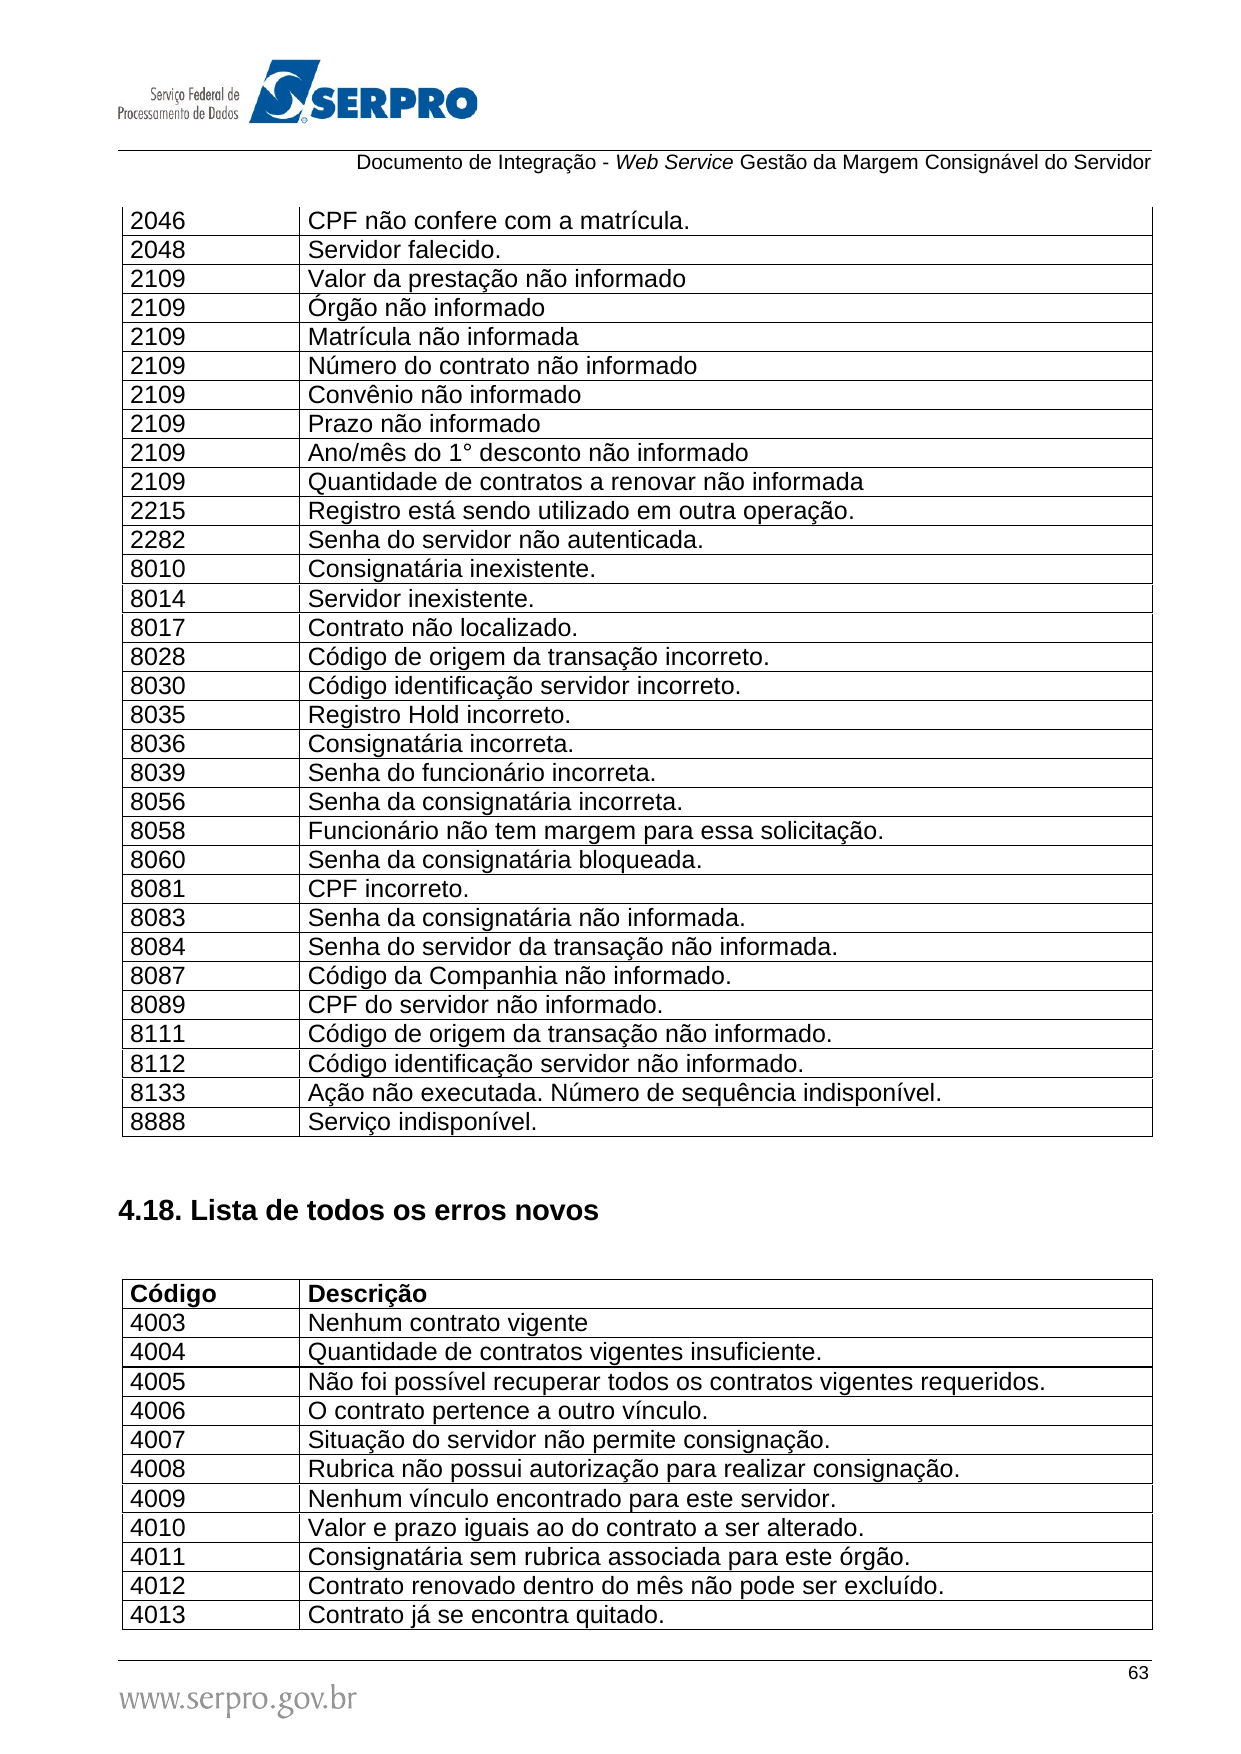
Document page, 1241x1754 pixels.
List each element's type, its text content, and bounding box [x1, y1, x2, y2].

table_cell 2282 [123, 526, 299, 554]
table_cell CPF do servidor não informado. [300, 991, 1152, 1019]
table_cell 8010 [123, 555, 299, 583]
table_cell Contrato já se encontra quitado. [300, 1601, 1152, 1629]
table_cell 4006 [123, 1397, 299, 1425]
table_cell Senha da consignatária não informada. [300, 904, 1152, 932]
table_cell Senha da consignatária incorreta. [300, 788, 1152, 816]
table_cell 2109 [123, 294, 299, 322]
table_cell 2109 [123, 381, 299, 409]
table_cell 4008 [123, 1455, 299, 1483]
table_cell Código de origem da transação incorreto. [300, 643, 1152, 671]
subtitle Lista de todos os erros novos [118, 1194, 1152, 1227]
table_cell 8028 [123, 643, 299, 671]
table_cell Valor da prestação não informado [300, 265, 1152, 293]
table_cell 8035 [123, 701, 299, 729]
table_cell 8014 [123, 585, 299, 612]
table_cell 2109 [123, 410, 299, 438]
table_cell 4011 [123, 1543, 299, 1571]
table_cell Valor e prazo iguais ao do contrato a ser alterado. [300, 1514, 1152, 1542]
table_cell Registro Hold incorreto. [300, 701, 1152, 729]
table_cell 4009 [123, 1485, 299, 1512]
table_cell 8133 [123, 1079, 299, 1107]
table_cell 8030 [123, 672, 299, 700]
table_cell Servidor falecido. [300, 236, 1152, 264]
table_cell 2109 [123, 352, 299, 380]
picture [118, 59, 478, 124]
table_cell 4012 [123, 1572, 299, 1600]
table_cell Ano/mês do 1° desconto não informado [300, 439, 1152, 467]
table_cell 2215 [123, 497, 299, 525]
table_cell 2109 [123, 468, 299, 496]
table_cell Situação do servidor não permite consignação. [300, 1426, 1152, 1454]
table_cell Código de origem da transação não informado. [300, 1020, 1152, 1048]
table_cell 8089 [123, 991, 299, 1019]
table_cell Quantidade de contratos a renovar não informada [300, 468, 1152, 496]
table_cell 8083 [123, 904, 299, 932]
table_cell Contrato renovado dentro do mês não pode ser excluído. [300, 1572, 1152, 1600]
table_cell Número do contrato não informado [300, 352, 1152, 380]
table_cell 4004 [123, 1338, 299, 1366]
table_cell 4005 [123, 1368, 299, 1396]
table_cell 8017 [123, 614, 299, 642]
table_cell Contrato não localizado. [300, 614, 1152, 642]
table_cell 8036 [123, 730, 299, 758]
table_cell 2109 [123, 265, 299, 293]
table_cell Consignatária incorreta. [300, 730, 1152, 758]
table_cell 8056 [123, 788, 299, 816]
table_cell Matrícula não informada [300, 323, 1152, 351]
table_cell 2048 [123, 236, 299, 264]
table_cell 2109 [123, 439, 299, 467]
table_cell Senha da consignatária bloqueada. [300, 846, 1152, 874]
table_cell Não foi possível recuperar todos os contratos vigentes requeridos. [300, 1368, 1152, 1396]
table_cell 8084 [123, 933, 299, 961]
table_cell 4003 [123, 1309, 299, 1337]
table_cell Serviço indisponível. [300, 1108, 1152, 1136]
table_cell Nenhum contrato vigente [300, 1309, 1152, 1337]
table_cell Registro está sendo utilizado em outra operação. [300, 497, 1152, 525]
table_cell O contrato pertence a outro vínculo. [300, 1397, 1152, 1425]
table_cell Quantidade de contratos vigentes insuficiente. [300, 1338, 1152, 1366]
table_cell Senha do servidor não autenticada. [300, 526, 1152, 554]
table_cell 8112 [123, 1050, 299, 1077]
table_cell Código identificação servidor incorreto. [300, 672, 1152, 700]
table_cell 8888 [123, 1108, 299, 1136]
table_cell Senha do funcionário incorreta. [300, 759, 1152, 787]
table_cell Código identificação servidor não informado. [300, 1050, 1152, 1077]
table_cell Funcionário não tem margem para essa solicitação. [300, 817, 1152, 845]
table_cell Código da Companhia não informado. [300, 962, 1152, 990]
table_cell Nenhum vínculo encontrado para este servidor. [300, 1485, 1152, 1512]
table_cell 2046 [123, 207, 299, 235]
table_cell 8058 [123, 817, 299, 845]
table_cell Prazo não informado [300, 410, 1152, 438]
table_cell Órgão não informado [300, 294, 1152, 322]
table_header Código [123, 1280, 299, 1308]
table_cell 8111 [123, 1020, 299, 1048]
table_cell Consignatária sem rubrica associada para este órgão. [300, 1543, 1152, 1571]
table_cell Rubrica não possui autorização para realizar consignação. [300, 1455, 1152, 1483]
table_cell Servidor inexistente. [300, 585, 1152, 612]
table_cell CPF incorreto. [300, 875, 1152, 903]
table_cell Consignatária inexistente. [300, 555, 1152, 583]
table_cell Ação não executada. Número de sequência indisponível. [300, 1079, 1152, 1107]
table_cell 4013 [123, 1601, 299, 1629]
table_cell 8039 [123, 759, 299, 787]
table_cell 8081 [123, 875, 299, 903]
table_cell 2109 [123, 323, 299, 351]
table_cell 4010 [123, 1514, 299, 1542]
table_cell 4007 [123, 1426, 299, 1454]
table_cell Convênio não informado [300, 381, 1152, 409]
table_cell CPF não confere com a matrícula. [300, 207, 1152, 235]
table_cell Senha do servidor da transação não informada. [300, 933, 1152, 961]
table_cell 8060 [123, 846, 299, 874]
table_cell 8087 [123, 962, 299, 990]
table_header Descrição [300, 1280, 1152, 1308]
